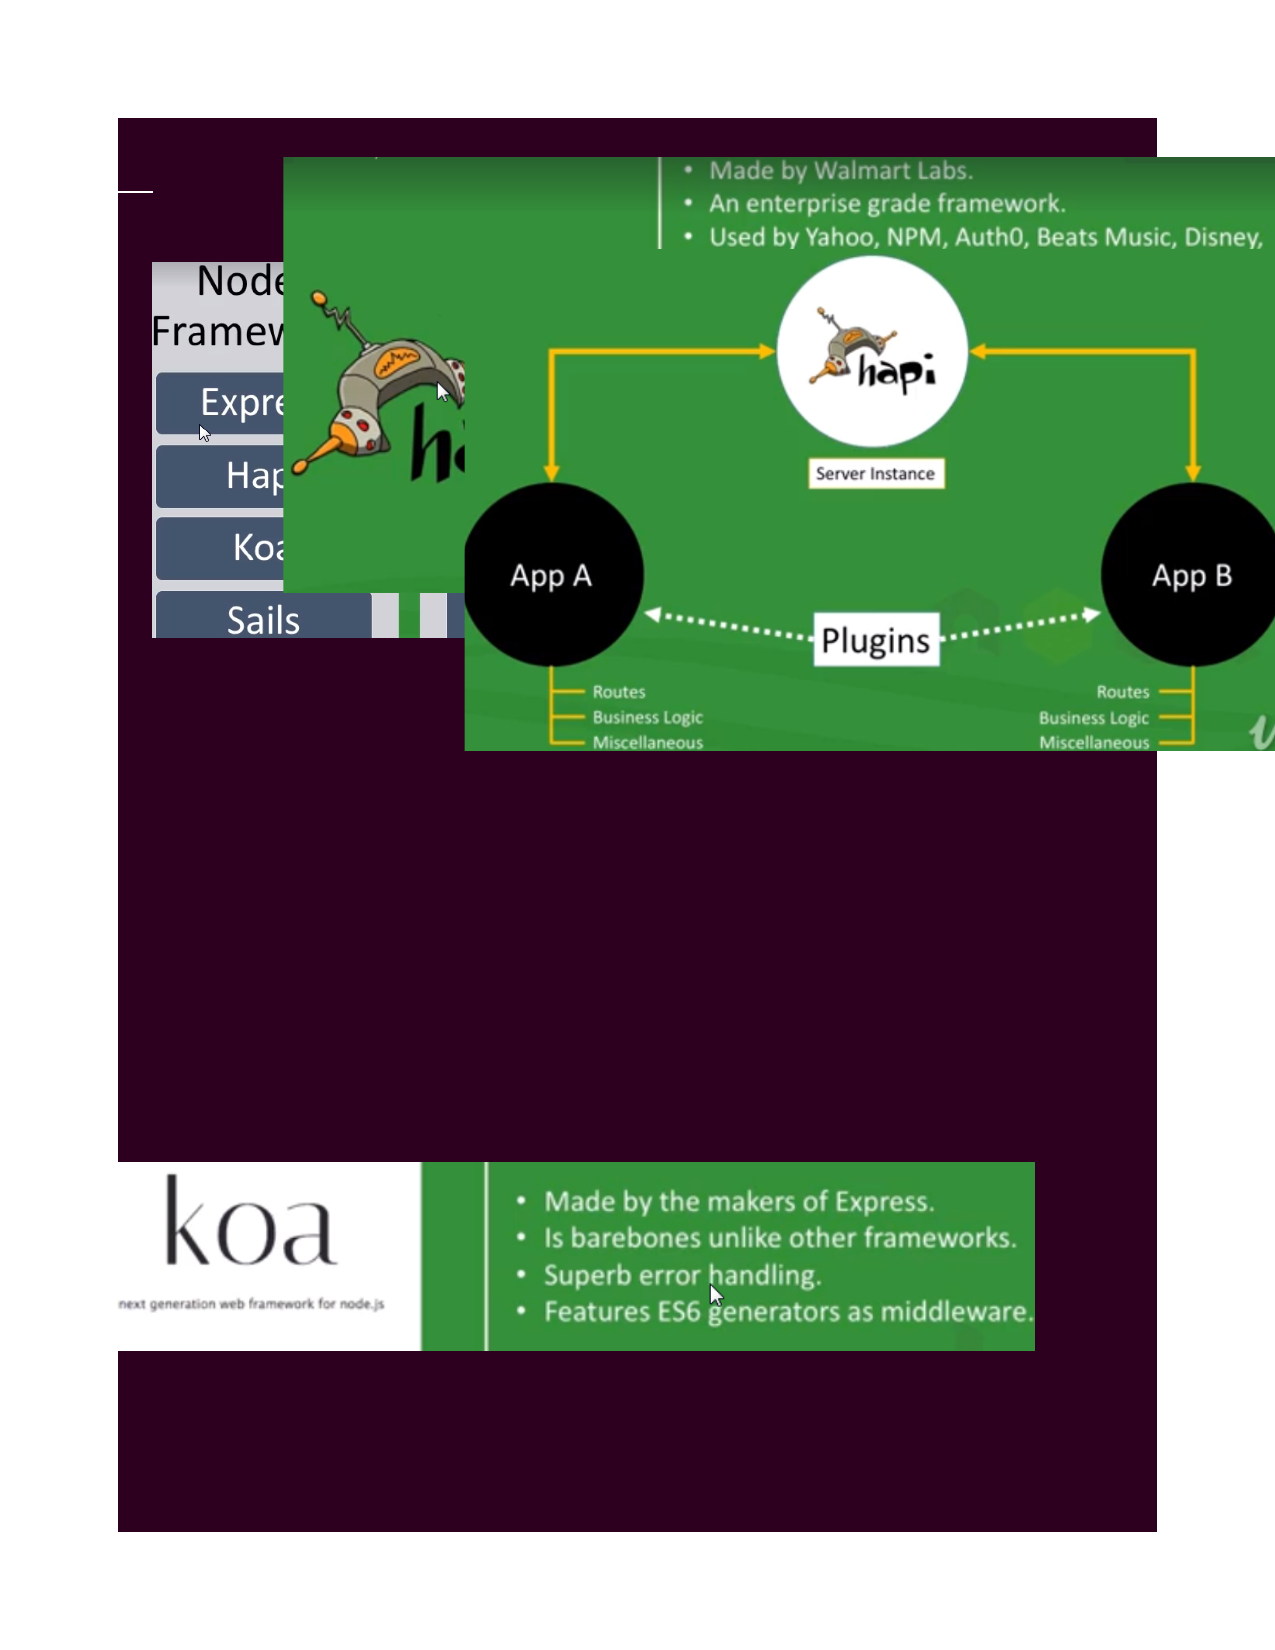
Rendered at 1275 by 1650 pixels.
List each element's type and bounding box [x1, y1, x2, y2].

picture [114, 1162, 1035, 1351]
picture [152, 157, 1275, 751]
